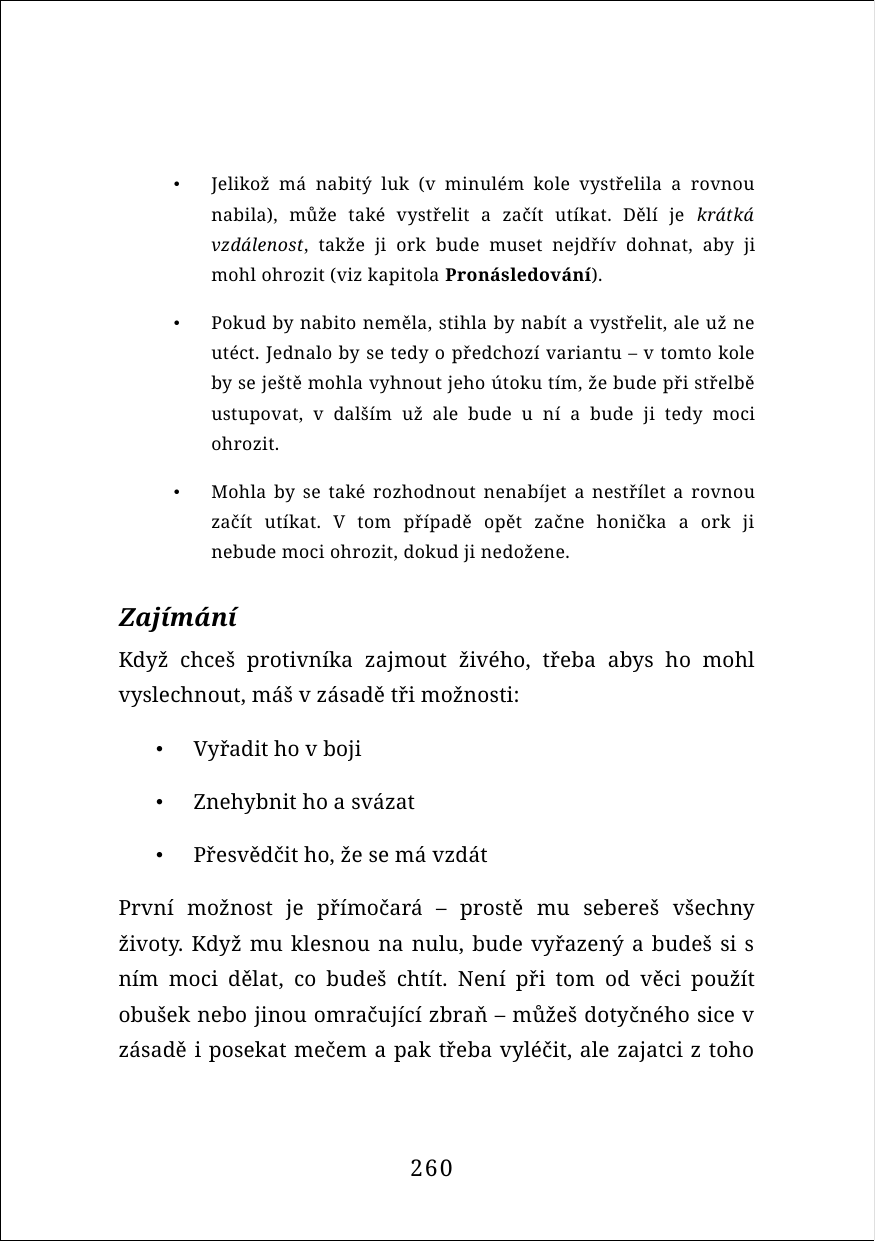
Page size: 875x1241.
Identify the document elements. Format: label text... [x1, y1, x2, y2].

subtitle Zajímání [118, 599, 756, 633]
list Jelikož má nabitý luk (v minulém kole vystřelila a rovnou nabila), může také vystřelit a začít utíkat. Dělí je krátká vzdálenost, takže ji ork bude muset nejdřív dohnat, aby ji mohl ohrozit (viz kapitola Pronásledování). [173, 172, 756, 287]
list Pokud by nabito neměla, stihla by nabít a vystřelit, ale už ne utéct. Jednalo by se tedy o předchozí variantu – v tomto kole by se ještě mohla vyhnout jeho útoku tím, že bude při střelbě ustupovat, v dalším už ale bude u ní a bude ji tedy moci ohrozit. [173, 310, 756, 455]
text První možnost je přímočará – prostě mu sebereš všechny životy. Když mu klesnou na nulu, bude vyřazený a budeš si s ním moci dělat, co budeš chtít. Není při tom od věci použít obušek nebo jinou omračující zbraň – můžeš dotyčného sice v zásadě i posekat mečem a pak třeba vyléčit, ale zajatci z toho [118, 893, 756, 1064]
list Znehybnit ho a svázat [156, 787, 756, 815]
list Vyřadit ho v boji [156, 734, 756, 762]
list Přesvědčit ho, že se má vzdát [156, 840, 756, 869]
list Mohla by se také rozhodnout nenabíjet a nestřílet a rovnou začít utíkat. V tom případě opět začne honička a ork ji nebude moci ohrozit, dokud ji nedožene. [173, 479, 756, 564]
text Když chceš protivníka zajmout živého, třeba abys ho mohl vyslechnout, máš v zásadě tři možnosti: [118, 645, 756, 709]
